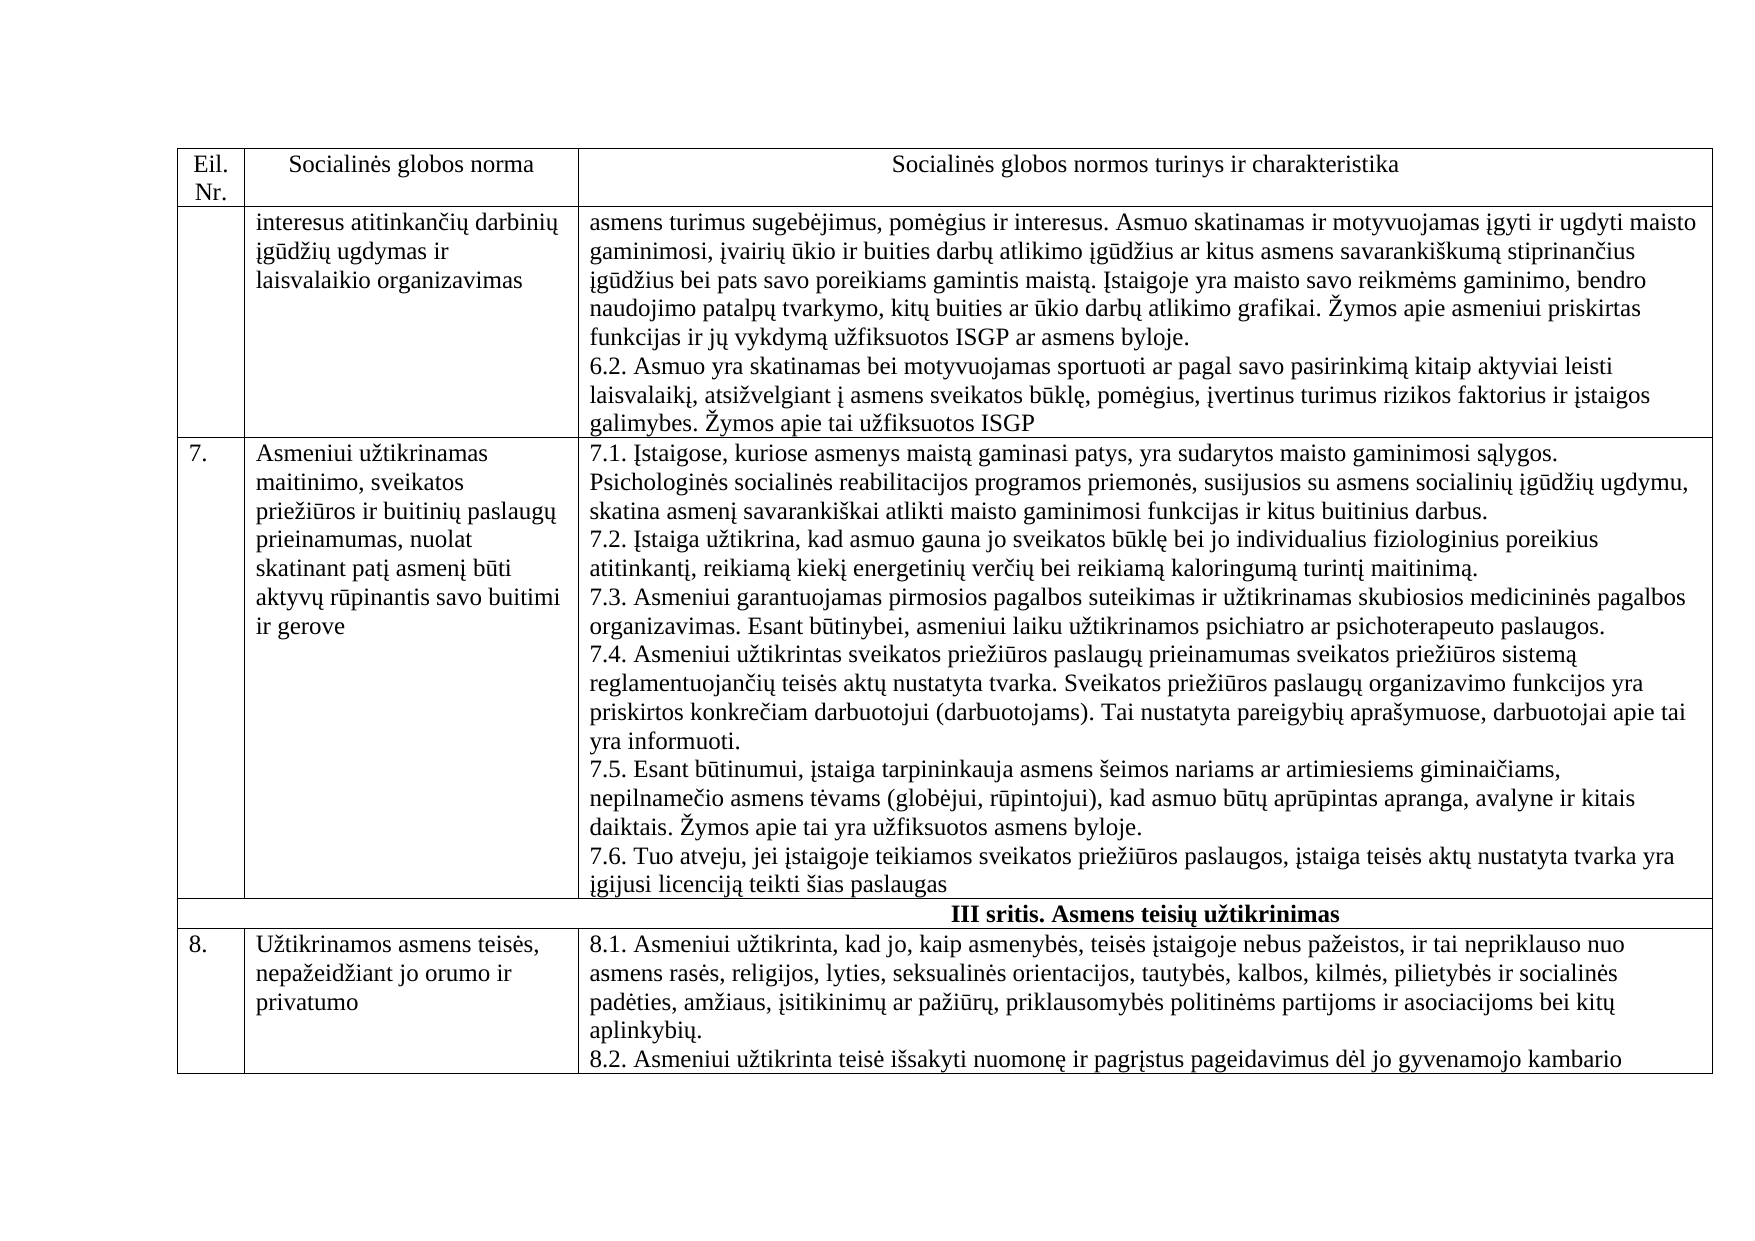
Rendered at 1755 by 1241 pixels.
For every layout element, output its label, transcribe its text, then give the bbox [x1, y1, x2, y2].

table_cell III sritis. Asmens teisių užtikrinimas [578, 899, 1712, 928]
table_cell Užtikrinamos asmens teisės, nepažeidžiant jo orumo ir privatumo [245, 929, 578, 1073]
table_cell [178, 899, 244, 928]
table_cell 7. [178, 438, 244, 898]
table_cell interesus atitinkančių darbinių įgūdžių ugdymas ir laisvalaikio organizavimas [245, 207, 578, 437]
table_header Eil. Nr. [178, 149, 244, 206]
table_cell [244, 899, 578, 928]
table_cell [178, 207, 244, 437]
table_cell 7.1. Įstaigose, kuriose asmenys maistą gaminasi patys, yra sudarytos maisto gaminimosi sąlygos. Psichologinės socialinės reabilitacijos programos priemonės, susijusios su asmens socialinių įgūdžių ugdymu, skatina asmenį savarankiškai atlikti maisto gaminimosi funkcijas ir kitus buitinius darbus. 7.2. Įstaiga užtikrina, kad asmuo gauna jo sveikatos būklę bei jo individualius fiziologinius poreikius atitinkantį, reikiamą kiekį energetinių verčių bei reikiamą kaloringumą turintį maitinimą. 7.3. Asmeniui garantuojamas pirmosios pagalbos suteikimas ir užtikrinamas skubiosios medicininės pagalbos organizavimas. Esant būtinybei, asmeniui laiku užtikrinamos psichiatro ar psichoterapeuto paslaugos. 7.4. Asmeniui užtikrintas sveikatos priežiūros paslaugų prieinamumas sveikatos priežiūros sistemą reglamentuojančių teisės aktų nustatyta tvarka. Sveikatos priežiūros paslaugų organizavimo funkcijos yra priskirtos konkrečiam darbuotojui (darbuotojams). Tai nustatyta pareigybių aprašymuose, darbuotojai apie tai yra informuoti. 7.5. Esant būtinumui, įstaiga tarpininkauja asmens šeimos nariams ar artimiesiems giminaičiams, nepilnamečio asmens tėvams (globėjui, rūpintojui), kad asmuo būtų aprūpintas apranga, avalyne ir kitais daiktais. Žymos apie tai yra užfiksuotos asmens byloje. 7.6. Tuo atveju, jei įstaigoje teikiamos sveikatos priežiūros paslaugos, įstaiga teisės aktų nustatyta tvarka yra įgijusi licenciją teikti šias paslaugas [579, 438, 1712, 898]
table_header Socialinės globos normos turinys ir charakteristika [579, 149, 1712, 206]
table_header Socialinės globos norma [245, 149, 578, 206]
table_cell asmens turimus sugebėjimus, pomėgius ir interesus. Asmuo skatinamas ir motyvuojamas įgyti ir ugdyti maisto gaminimosi, įvairių ūkio ir buities darbų atlikimo įgūdžius ar kitus asmens savarankiškumą stiprinančius įgūdžius bei pats savo poreikiams gamintis maistą. Įstaigoje yra maisto savo reikmėms gaminimo, bendro naudojimo patalpų tvarkymo, kitų buities ar ūkio darbų atlikimo grafikai. Žymos apie asmeniui priskirtas funkcijas ir jų vykdymą užfiksuotos ISGP ar asmens byloje. 6.2. Asmuo yra skatinamas bei motyvuojamas sportuoti ar pagal savo pasirinkimą kitaip aktyviai leisti laisvalaikį, atsižvelgiant į asmens sveikatos būklę, pomėgius, įvertinus turimus rizikos faktorius ir įstaigos galimybes. Žymos apie tai užfiksuotos ISGP [579, 207, 1712, 437]
table_cell Asmeniui užtikrinamas maitinimo, sveikatos priežiūros ir buitinių paslaugų prieinamumas, nuolat skatinant patį asmenį būti aktyvų rūpinantis savo buitimi ir gerove [245, 438, 578, 898]
table_cell 8. [178, 929, 244, 1073]
table_cell 8.1. Asmeniui užtikrinta, kad jo, kaip asmenybės, teisės įstaigoje nebus pažeistos, ir tai nepriklauso nuo asmens rasės, religijos, lyties, seksualinės orientacijos, tautybės, kalbos, kilmės, pilietybės ir socialinės padėties, amžiaus, įsitikinimų ar pažiūrų, priklausomybės politinėms partijoms ir asociacijoms bei kitų aplinkybių. 8.2. Asmeniui užtikrinta teisė išsakyti nuomonę ir pagrįstus pageidavimus dėl jo gyvenamojo kambario [579, 929, 1712, 1073]
